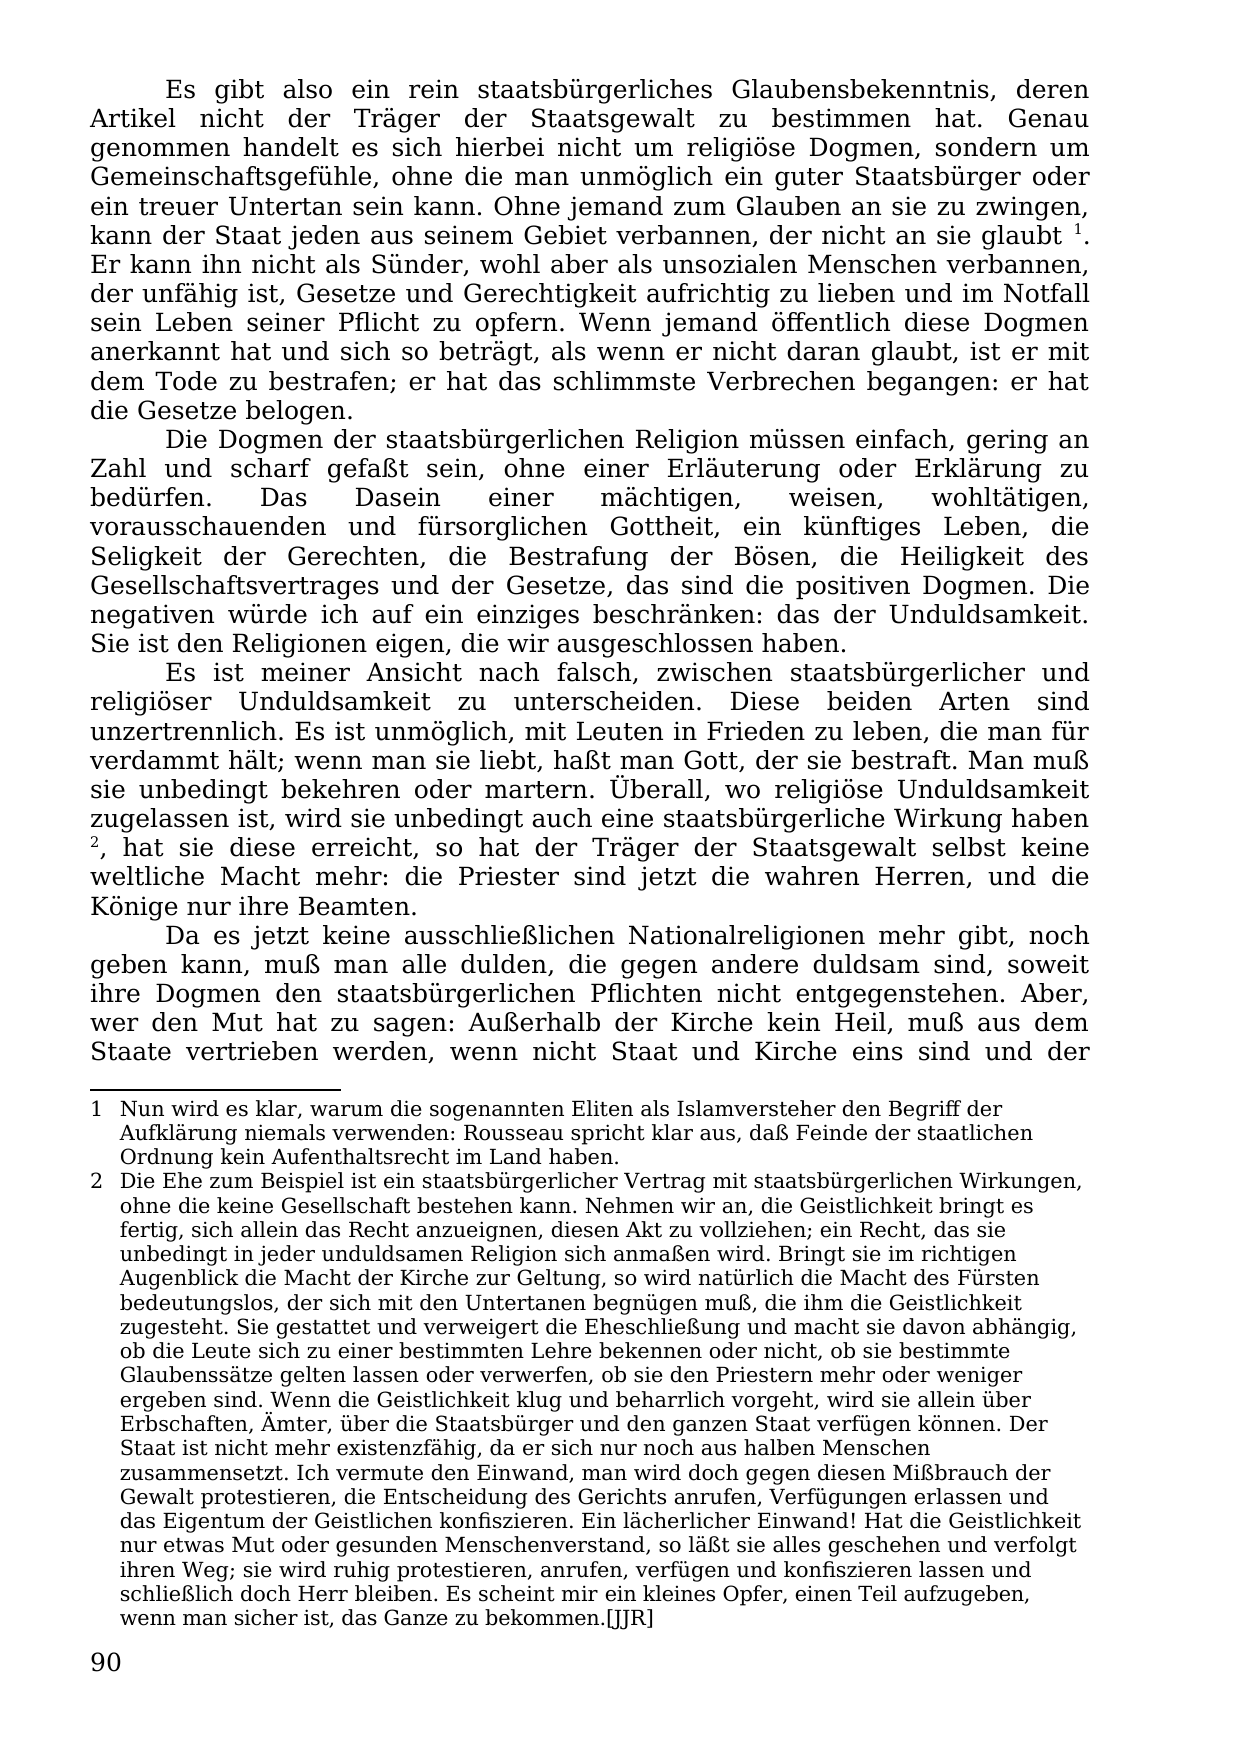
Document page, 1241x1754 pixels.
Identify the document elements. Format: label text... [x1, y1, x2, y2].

text Die Ehe zum Beispiel ist ein staatsbürgerlicher Vertrag mit staatsbürgerlichen Wirkungen, ohne die keine Gesellschaft bestehen kann. Nehmen wir an, die Geistlichkeit bringt es fertig, sich allein das Recht anzueignen, diesen Akt zu vollziehen; ein Recht, das sie unbedingt in jeder unduldsamen Religion sich anmaßen wird. Bringt sie im richtigen Augenblick die Macht der Kirche zur Geltung, so wird natürlich die Macht des Fürsten bedeutungslos, der sich mit den Untertanen begnügen muß, die ihm die Geistlichkeit zugesteht. Sie gestattet und verweigert die Eheschließung und macht sie davon abhängig, ob die Leute sich zu einer bestimmten Lehre bekennen oder nicht, ob sie bestimmte Glaubenssätze gelten lassen oder verwerfen, ob sie den Priestern mehr oder weniger ergeben sind. Wenn die Geistlichkeit klug und beharrlich vorgeht, wird sie allein über Erbschaften, Ämter, über die Staatsbürger und den ganzen Staat verfügen können. Der Staat ist nicht mehr existenzfähig, da er sich nur noch aus halben Menschen zusammensetzt. Ich vermute den Einwand, man wird doch gegen diesen Mißbrauch der Gewalt protestieren, die Entscheidung des Gerichts anrufen, Verfügungen erlassen und das Eigentum der Geistlichen konfiszieren. Ein lächerlicher Einwand! Hat die Geistlichkeit nur etwas Mut oder gesunden Menschenverstand, so läßt sie alles geschehen und verfolgt ihren Weg; sie wird ruhig protestieren, anrufen, verfügen und konfiszieren lassen und schließlich doch Herr bleiben. Es scheint mir ein kleines Opfer, einen Teil aufzugeben, wenn man sicher ist, das Ganze zu bekommen.[JJR] [90, 1169, 1091, 1631]
text Nun wird es klar, warum die sogenannten Eliten als Islamversteher den Begriff der Aufklärung niemals verwenden: Rousseau spricht klar aus, daß Feinde der staatlichen Ordnung kein Aufenthaltsrecht im Land haben. [90, 1097, 1091, 1169]
text Die Dogmen der staatsbürgerlichen Religion müssen einfach, gering an Zahl und scharf gefaßt sein, ohne einer Erläuterung oder Erklärung zu bedürfen. Das Dasein einer mächtigen, weisen, wohltätigen, vorausschauenden und fürsorglichen Gottheit, ein künftiges Leben, die Seligkeit der Gerechten, die Bestrafung der Bösen, die Heiligkeit des Gesellschaftsvertrages und der Gesetze, das sind die positiven Dogmen. Die negativen würde ich auf ein einziges beschränken: das der Unduldsamkeit. Sie ist den Religionen eigen, die wir ausgeschlossen haben. [90, 425, 1091, 658]
text Da es jetzt keine ausschließlichen Nationalreligionen mehr gibt, noch geben kann, muß man alle dulden, die gegen andere duldsam sind, soweit ihre Dogmen den staatsbürgerlichen Pflichten nicht entgegenstehen. Aber, wer den Mut hat zu sagen: Außerhalb der Kirche kein Heil, muß aus dem Staate vertrieben werden, wenn nicht Staat und Kirche eins sind und der [90, 921, 1091, 1067]
text Es gibt also ein rein staatsbürgerliches Glaubensbekenntnis, deren Artikel nicht der Träger der Staatsgewalt zu bestimmen hat. Genau genommen handelt es sich hierbei nicht um religiöse Dogmen, sondern um Gemeinschaftsgefühle, ohne die man unmöglich ein guter Staatsbürger oder ein treuer Untertan sein kann. Ohne jemand zum Glauben an sie zu zwingen, kann der Staat jeden aus seinem Gebiet verbannen, der nicht an sie glaubt . Er kann ihn nicht als Sünder, wohl aber als unsozialen Menschen verbannen, der unfähig ist, Gesetze und Gerechtigkeit aufrichtig zu lieben und im Notfall sein Leben seiner Pflicht zu opfern. Wenn jemand öffentlich diese Dogmen anerkannt hat und sich so beträgt, als wenn er nicht daran glaubt, ist er mit dem Tode zu bestrafen; er hat das schlimmste Verbrechen begangen: er hat die Gesetze belogen. [90, 75, 1091, 425]
text Es ist meiner Ansicht nach falsch, zwischen staatsbürgerlicher und religiöser Unduldsamkeit zu unterscheiden. Diese beiden Arten sind unzertrennlich. Es ist unmöglich, mit Leuten in Frieden zu leben, die man für verdammt hält; wenn man sie liebt, haßt man Gott, der sie bestraft. Man muß sie unbedingt bekehren oder martern. Überall, wo religiöse Unduldsamkeit zugelassen ist, wird sie unbedingt auch eine staatsbürgerliche Wirkung haben , hat sie diese erreicht, so hat der Träger der Staatsgewalt selbst keine weltliche Macht mehr: die Priester sind jetzt die wahren Herren, und die Könige nur ihre Beamten. [90, 658, 1091, 921]
